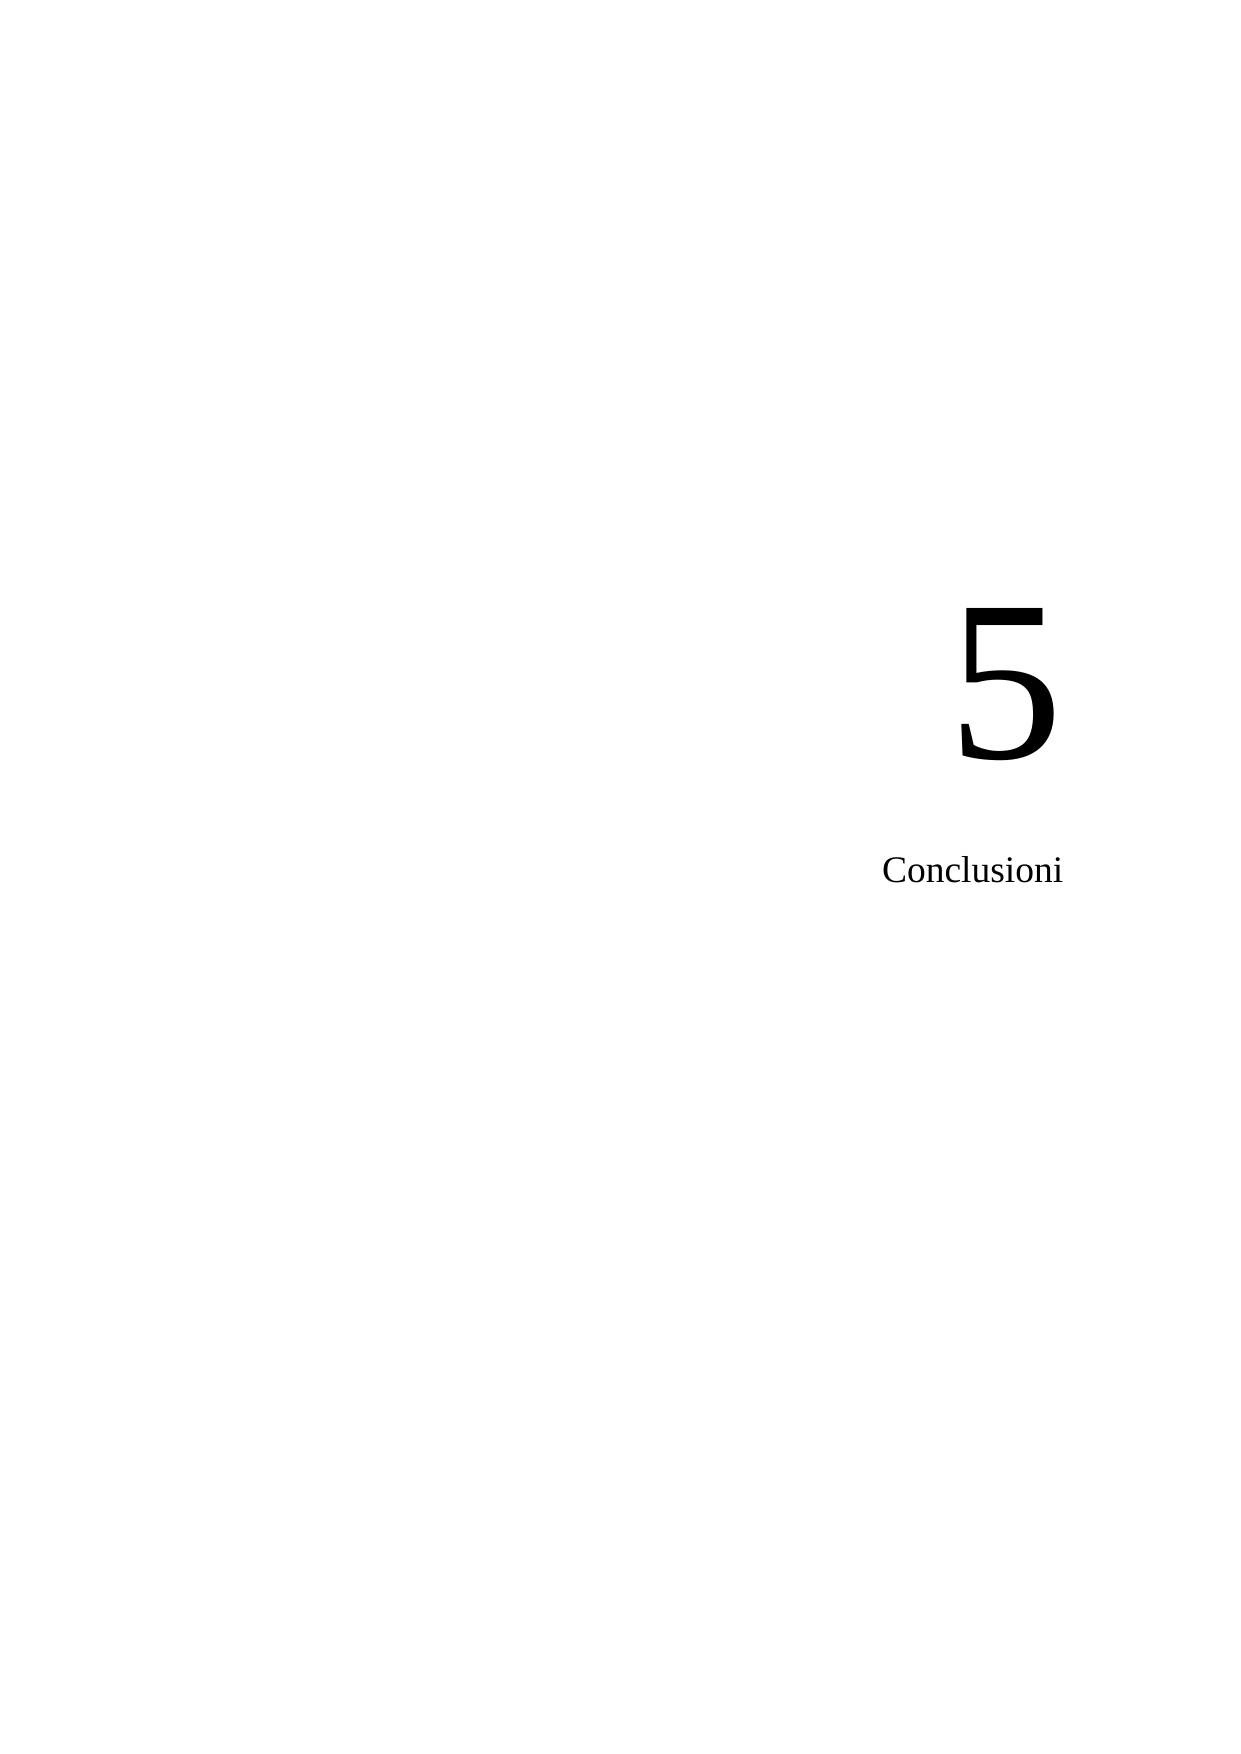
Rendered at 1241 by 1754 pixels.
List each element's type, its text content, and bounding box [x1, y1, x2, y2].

text Conclusioni [177, 847, 1063, 890]
text 5 [177, 544, 1063, 808]
